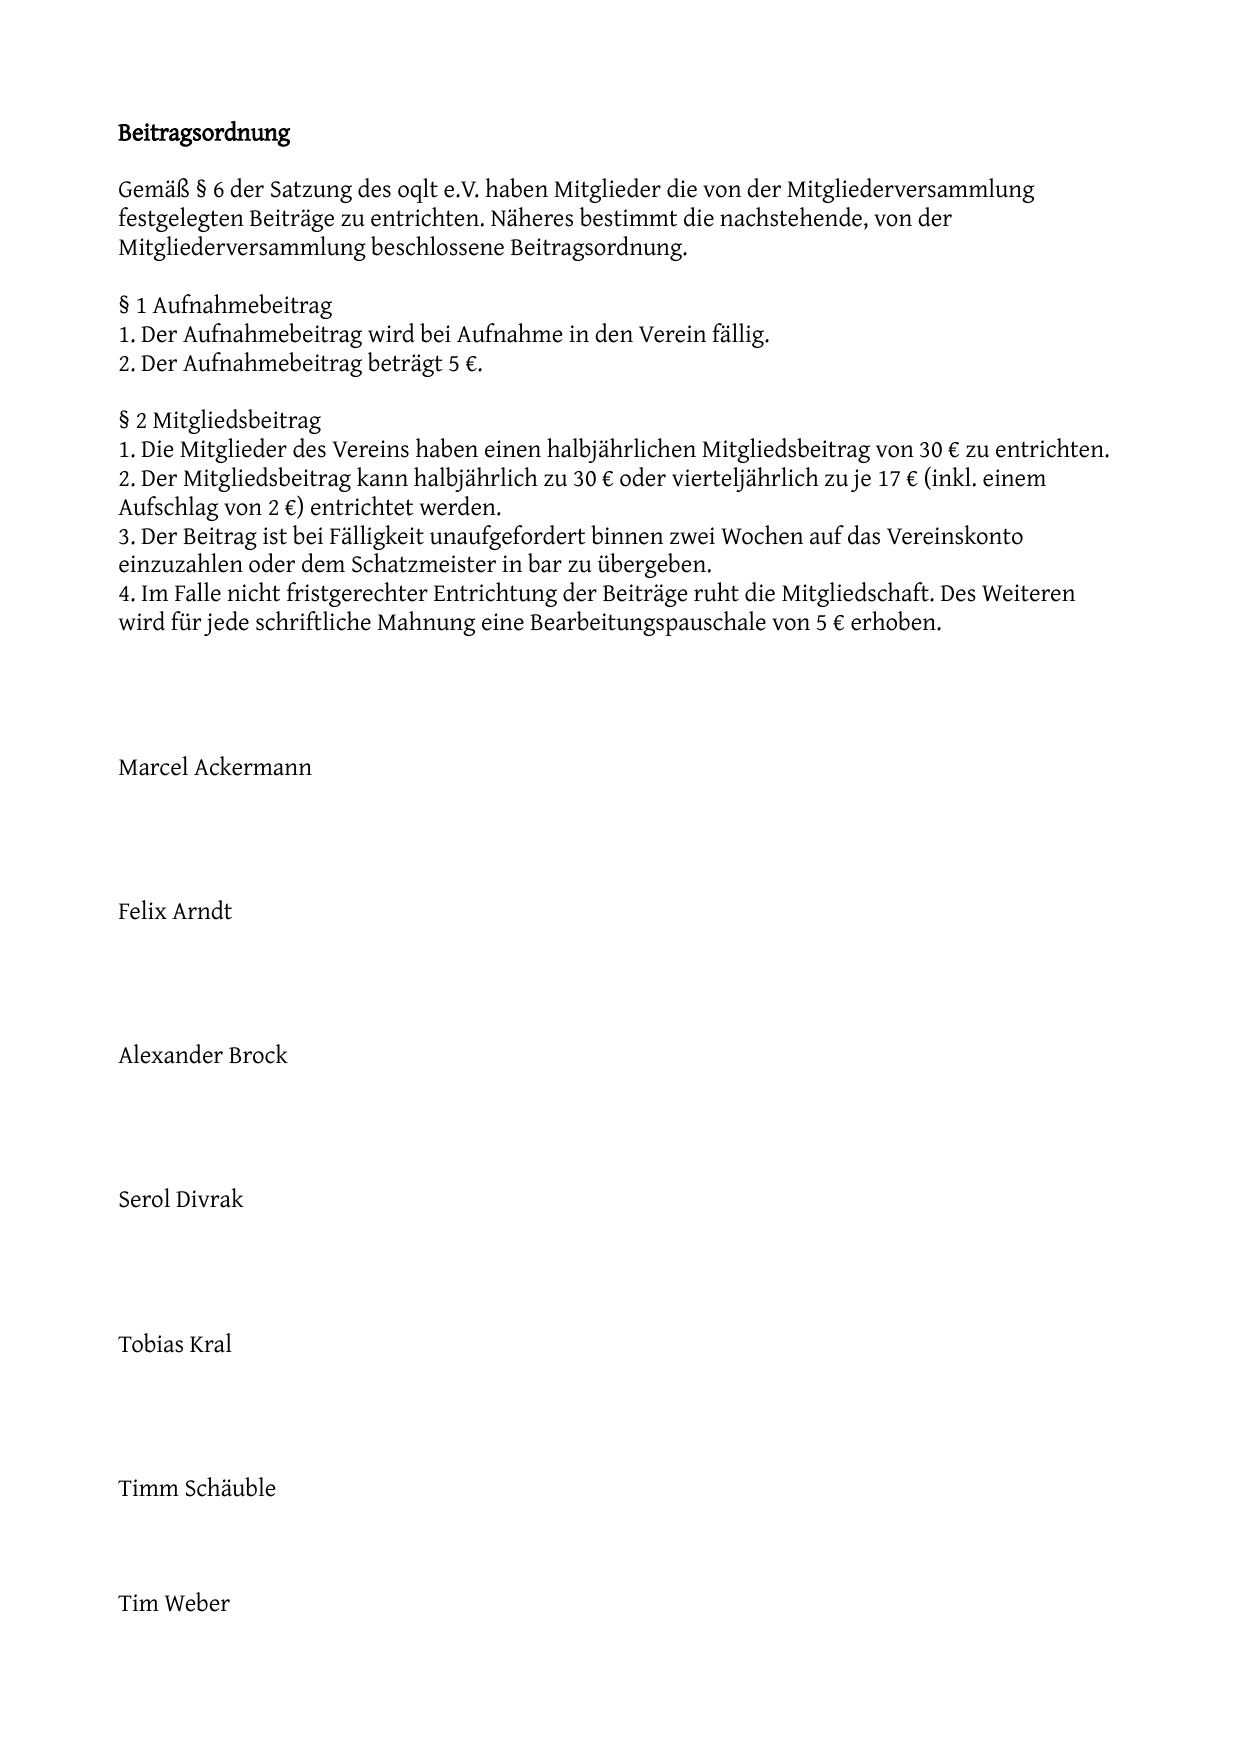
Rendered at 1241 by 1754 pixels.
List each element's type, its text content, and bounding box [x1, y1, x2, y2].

text Gemäß § 6 der Satzung des oqlt e.V. haben Mitglieder die von der Mitgliederversammlung festgelegten Beiträge zu entrichten. Näheres bestimmt die nachstehende, von der Mitgliederversammlung beschlossene Beitragsordnung. [118, 176, 1122, 262]
text Marcel Ackermann [118, 753, 1122, 782]
text 2. Der Mitgliedsbeitrag kann halbjährlich zu 30 € oder vierteljährlich zu je 17 € (inkl. einem Aufschlag von 2 €) entrichtet werden. [118, 464, 1122, 522]
text Serol Divrak [118, 1186, 1122, 1214]
text 1. Die Mitglieder des Vereins haben einen halbjährlichen Mitgliedsbeitrag von 30 € zu entrichten. [118, 436, 1122, 464]
text 3. Der Beitrag ist bei Fälligkeit unaufgefordert binnen zwei Wochen auf das Vereinskonto einzuzahlen oder dem Schatzmeister in bar zu übergeben. [118, 522, 1122, 580]
text 2. Der Aufnahmebeitrag beträgt 5 €. [118, 349, 1122, 378]
text 1. Der Aufnahmebeitrag wird bei Aufnahme in den Verein fällig. [118, 320, 1122, 349]
text Timm Schäuble [118, 1474, 1122, 1503]
text Beitragsordnung [118, 118, 1122, 147]
text 4. Im Falle nicht fristgerechter Entrichtung der Beiträge ruht die Mitgliedschaft. Des Weiteren wird für jede schriftliche Mahnung eine Bearbeitungspauschale von 5 € erhoben. [118, 580, 1122, 637]
text § 2 Mitgliedsbeitrag [118, 407, 1122, 436]
text § 1 Aufnahmebeitrag [118, 291, 1122, 320]
text Tobias Kral [118, 1330, 1122, 1359]
text Felix Arndt [118, 897, 1122, 926]
text Alexander Brock [118, 1041, 1122, 1070]
text Tim Weber [118, 1590, 1122, 1618]
